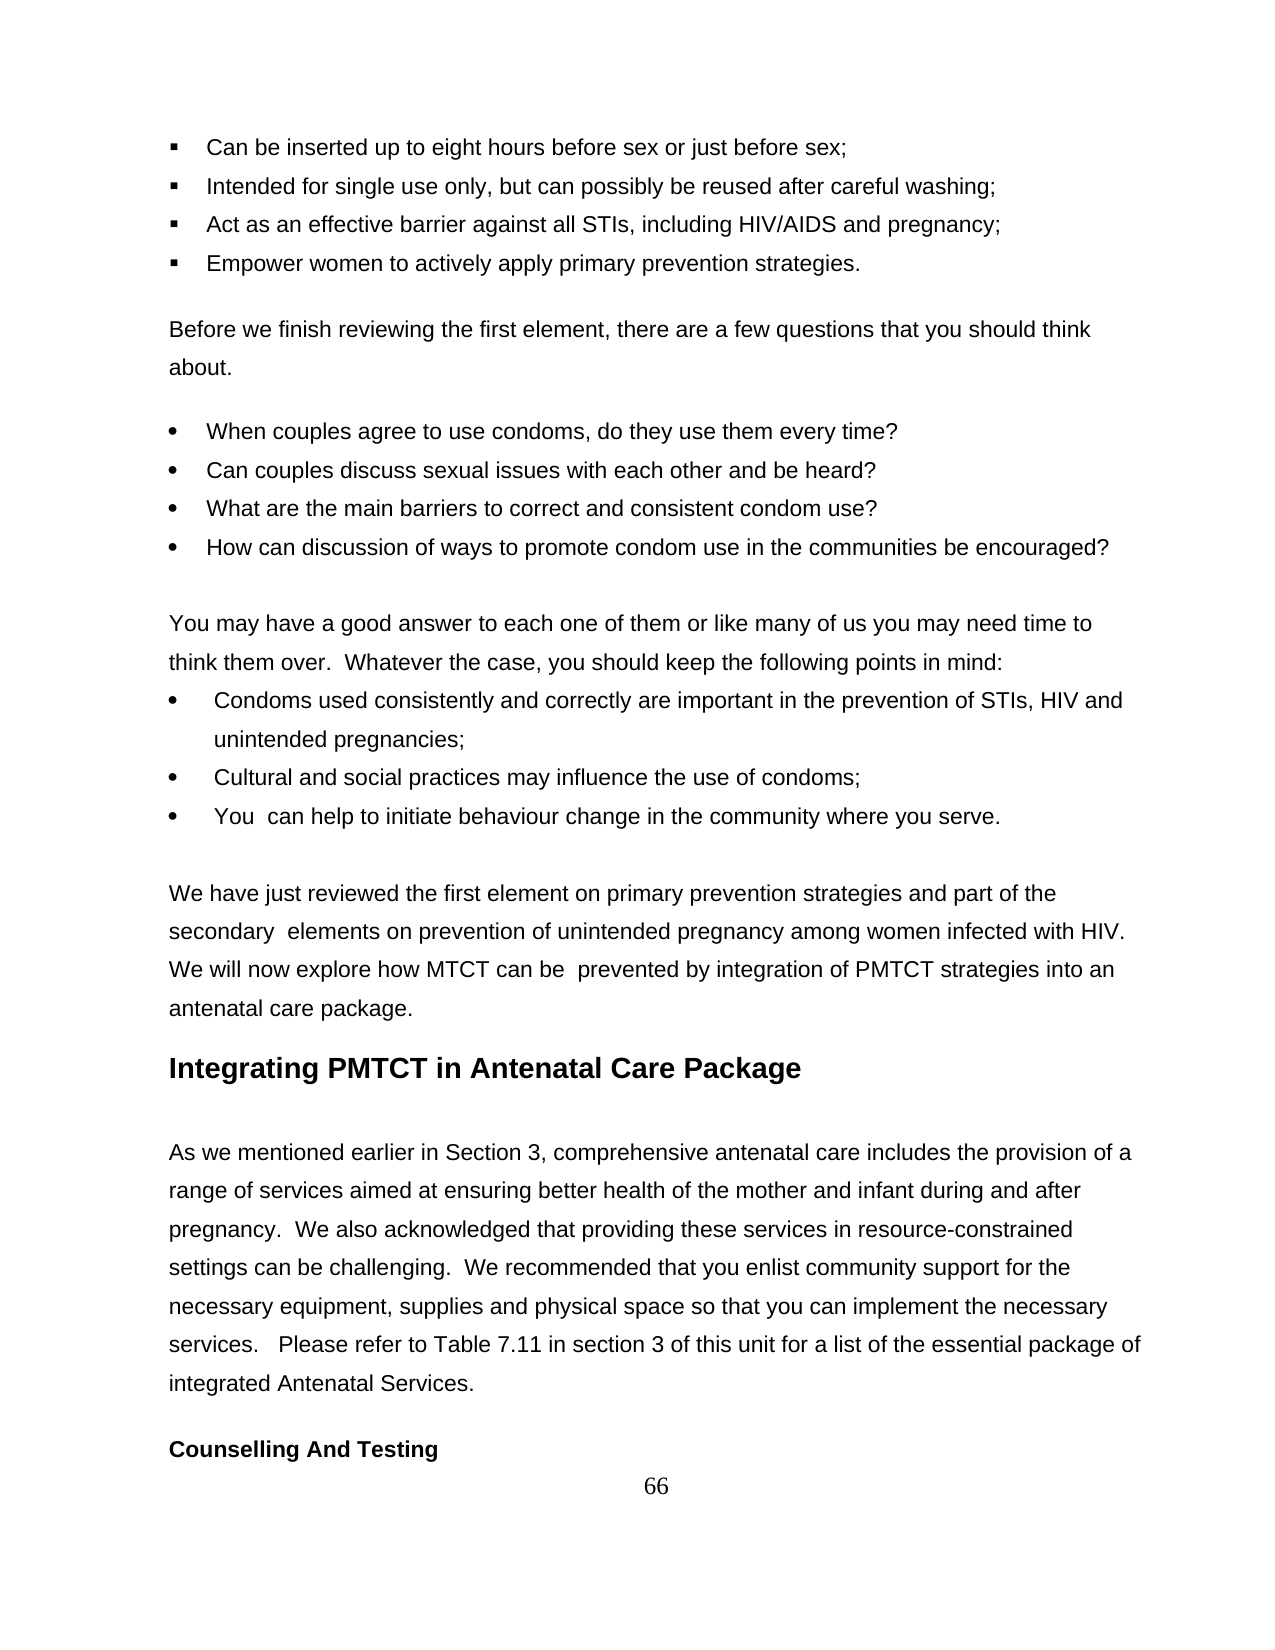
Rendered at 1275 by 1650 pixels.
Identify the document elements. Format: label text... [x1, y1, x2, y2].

text We have just reviewed the first element on primary prevention strategies and part of the secondary elements on prevention of unintended pregnancy among women infected with HIV. We will now explore how MTCT can be prevented by integration of PMTCT strategies into an antenatal care package. [169, 880, 1144, 1021]
list Can be inserted up to eight hours before sex or just before sex; [169, 135, 1144, 161]
list Cultural and social practices may influence the use of condoms; [169, 765, 1144, 791]
list What are the main barriers to correct and consistent condom use? [169, 496, 1144, 521]
list You can help to initiate behaviour change in the community where you serve. [169, 803, 1144, 829]
text Before we finish reviewing the first element, there are a few questions that you should think about. [169, 316, 1144, 381]
text As we mentioned earlier in Section 3, comprehensive antenatal care includes the provision of a range of services aimed at ensuring better health of the mother and infant during and after pregnancy. We also acknowledged that providing these services in resource-constrained settings can be challenging. We recommended that you enlist community support for the necessary equipment, supplies and physical space so that you can implement the necessary services. Please refer to Table 7.11 in section 3 of this unit for a list of the essential package of integrated Antenatal Services. [169, 1140, 1144, 1396]
list Empower women to actively apply primary prevention strategies. [169, 250, 1144, 276]
subtitle Integrating PMTCT in Antenatal Care Package [169, 1052, 1144, 1085]
list Can couples discuss sexual issues with each other and be heard? [169, 457, 1144, 483]
list Act as an effective barrier against all STIs, including HIV/AIDS and pregnancy; [169, 212, 1144, 237]
text You may have a good answer to each one of them or like many of us you may need time to think them over. Whatever the case, you should keep the following points in mind: [169, 611, 1144, 675]
list When couples agree to use condoms, do they use them every time? [169, 419, 1144, 444]
text Counselling And Testing [169, 1436, 1144, 1462]
list Intended for single use only, but can possibly be reused after careful washing; [169, 173, 1144, 199]
list How can discussion of ways to promote condom use in the communities be encouraged? [169, 534, 1144, 560]
list Condoms used consistently and correctly are important in the prevention of STIs, HIV and unintended pregnancies; [169, 688, 1144, 752]
